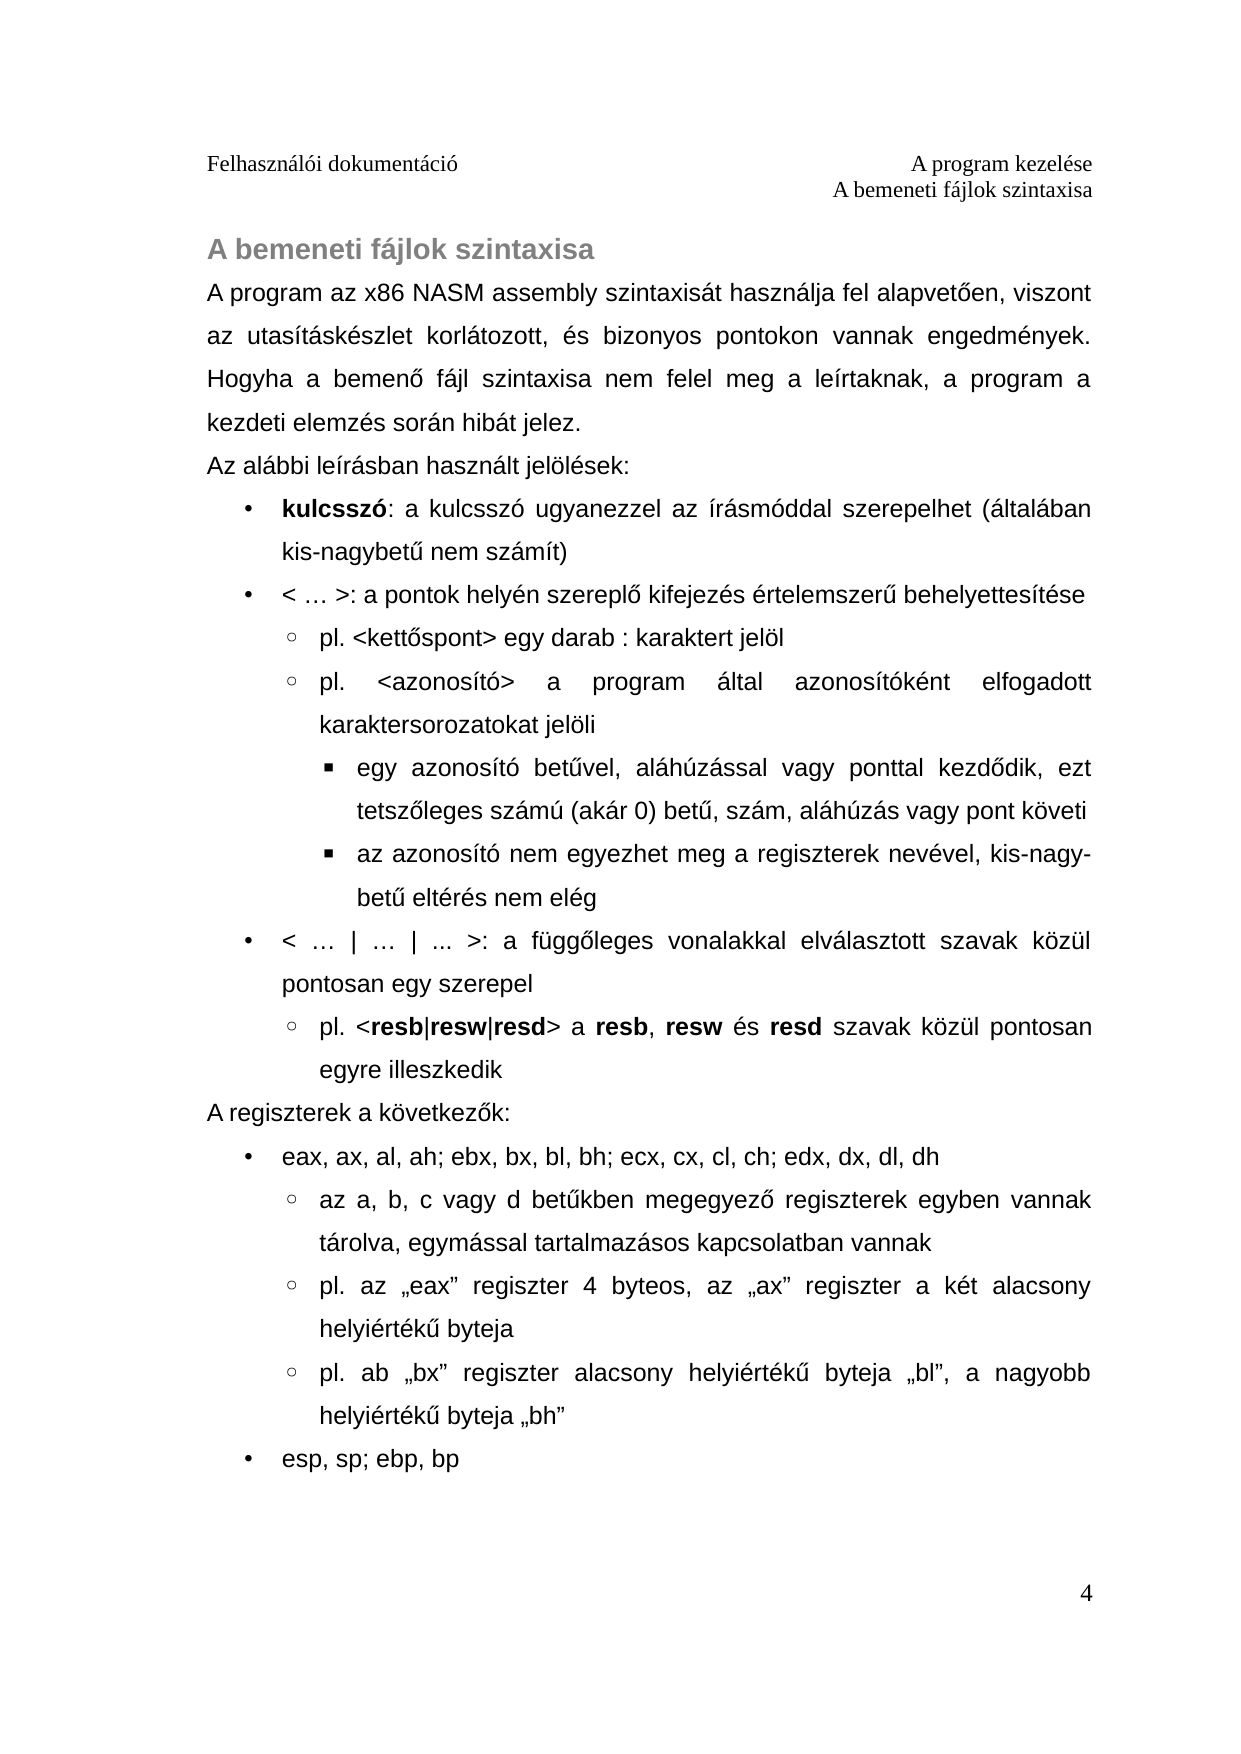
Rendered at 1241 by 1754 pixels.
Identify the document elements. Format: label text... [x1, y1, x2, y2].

list eax, ax, al, ah; ebx, bx, bl, bh; ecx, cx, cl, ch; edx, dx, dl, dh [244, 1142, 1093, 1170]
list pl. az „eax” regiszter 4 byteos, az „ax” regiszter a két alacsony helyiértékű byteja [282, 1271, 1093, 1343]
text A regiszterek a következők: [207, 1098, 1093, 1127]
list pl. ab „bx” regiszter alacsony helyiértékű byteja „bl”, a nagyobb helyiértékű byteja „bh” [282, 1357, 1093, 1429]
subtitle A bemeneti fájlok szintaxisa [207, 232, 1093, 266]
list egy azonosító betűvel, aláhúzással vagy ponttal kezdődik, ezt tetszőleges számú (akár 0) betű, szám, aláhúzás vagy pont követi [319, 753, 1093, 825]
list pl. <azonosító> a program által azonosítóként elfogadott karaktersorozatokat jelöli [282, 667, 1093, 739]
list kulcsszó: a kulcsszó ugyanezzel az írásmóddal szerepelhet (általában kis-nagybetű nem számít) [244, 494, 1093, 566]
list esp, sp; ebp, bp [244, 1444, 1093, 1473]
list az a, b, c vagy d betűkben megegyező regiszterek egyben vannak tárolva, egymással tartalmazásos kapcsolatban vannak [282, 1185, 1093, 1257]
list az azonosító nem egyezhet meg a regiszterek nevével, kis-nagy-betű eltérés nem elég [319, 839, 1093, 911]
list pl. <resb|resw|resd> a resb, resw és resd szavak közül pontosan egyre illeszkedik [282, 1012, 1093, 1084]
text Az alábbi leírásban használt jelölések: [207, 451, 1093, 479]
list < … | … | ... >: a függőleges vonalakkal elválasztott szavak közül pontosan egy szerepel [244, 926, 1093, 998]
list pl. <kettőspont> egy darab : karaktert jelöl [282, 623, 1093, 652]
list < … >: a pontok helyén szereplő kifejezés értelemszerű behelyettesítése [244, 580, 1093, 609]
text A program az x86 NASM assembly szintaxisát használja fel alapvetően, viszont az utasításkészlet korlátozott, és bizonyos pontokon vannak engedmények. Hogyha a bemenő fájl szintaxisa nem felel meg a leírtaknak, a program a kezdeti elemzés során hibát jelez. [207, 278, 1093, 436]
